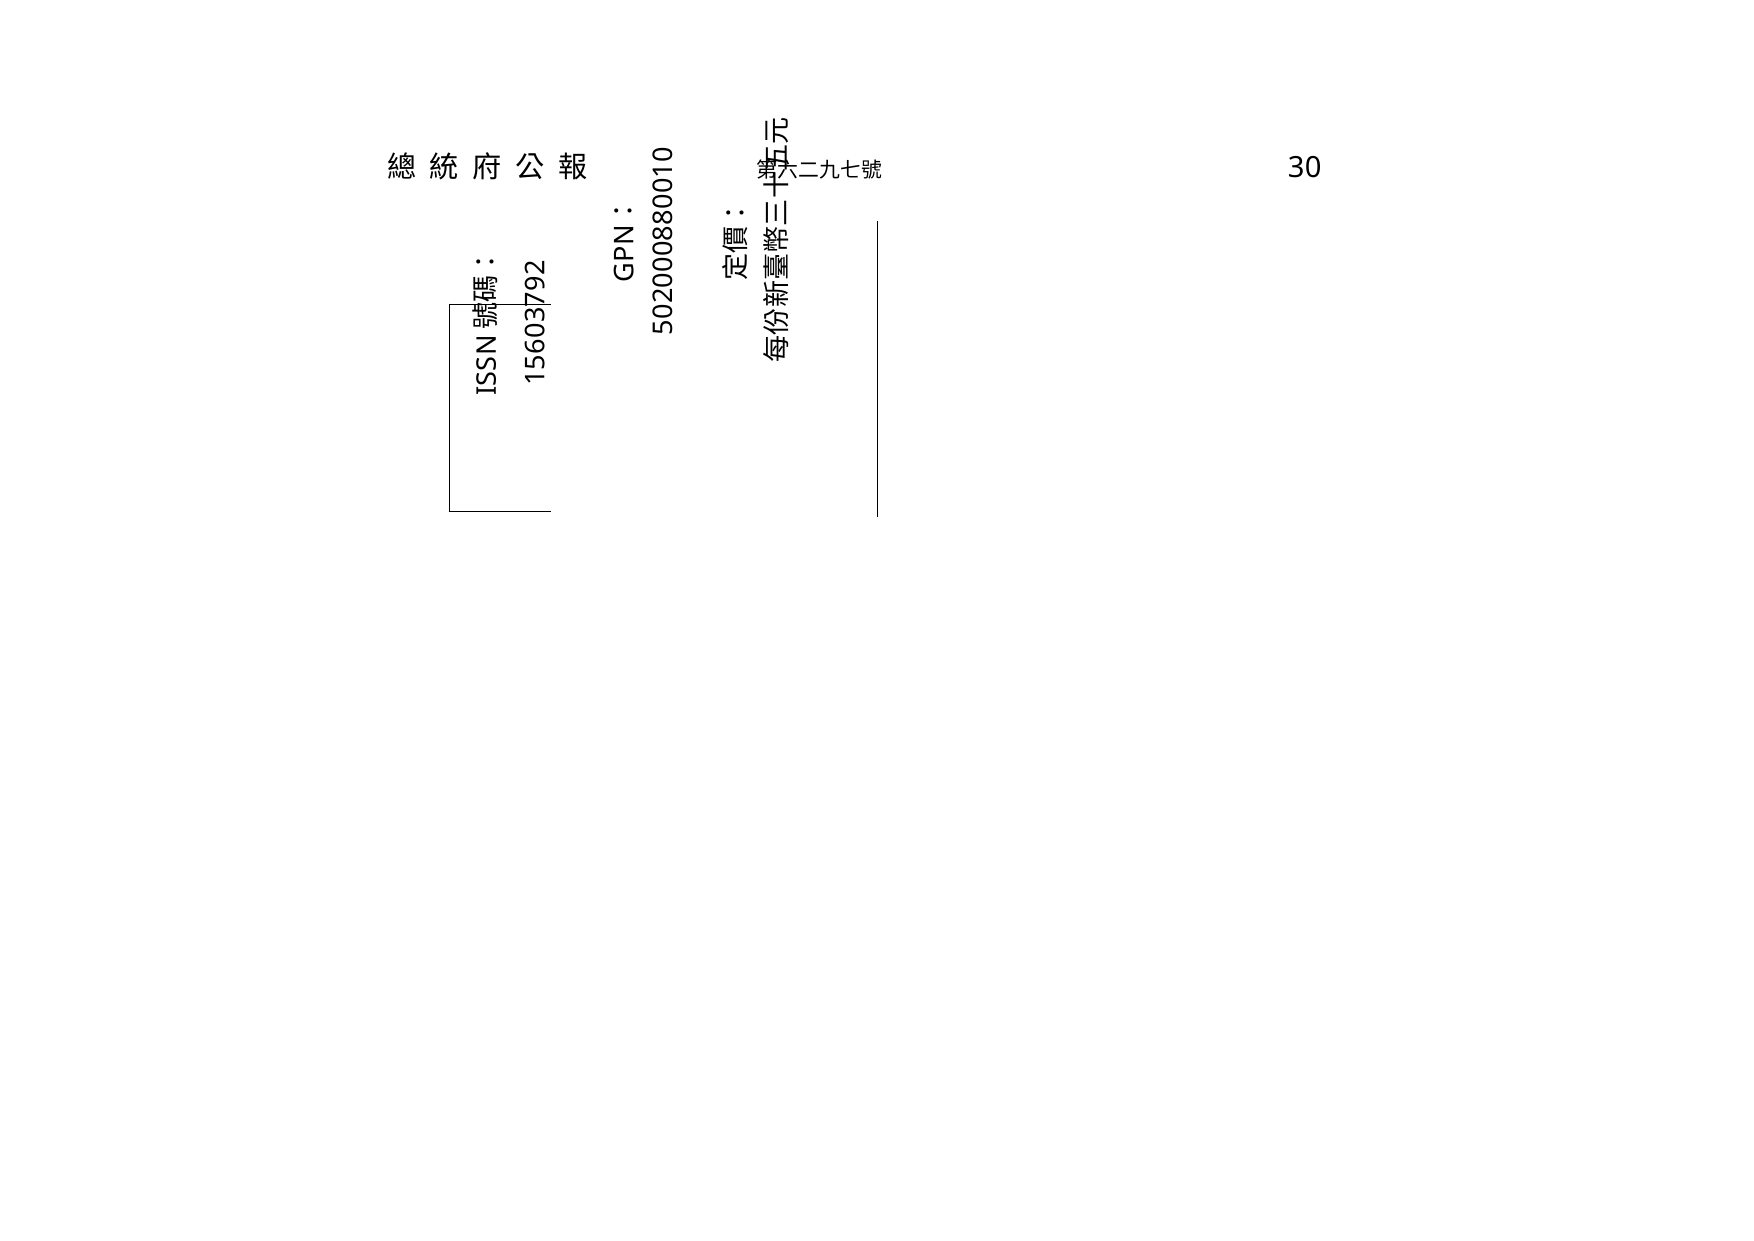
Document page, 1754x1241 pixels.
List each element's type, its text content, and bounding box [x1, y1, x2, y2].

table_header 定價： [699, 222, 741, 511]
table_header 每份新臺幣三十五元 [741, 222, 782, 511]
table_header [670, 222, 699, 511]
table_cell ISSN號碼： [450, 305, 500, 511]
table_header [500, 222, 551, 303]
table_cell 15603792 [500, 305, 551, 511]
table_header [449, 222, 500, 303]
table_header GPN： [587, 222, 628, 511]
table_header [551, 222, 587, 511]
table_header [527, 296, 542, 303]
table_header 502000880010 [628, 222, 669, 511]
